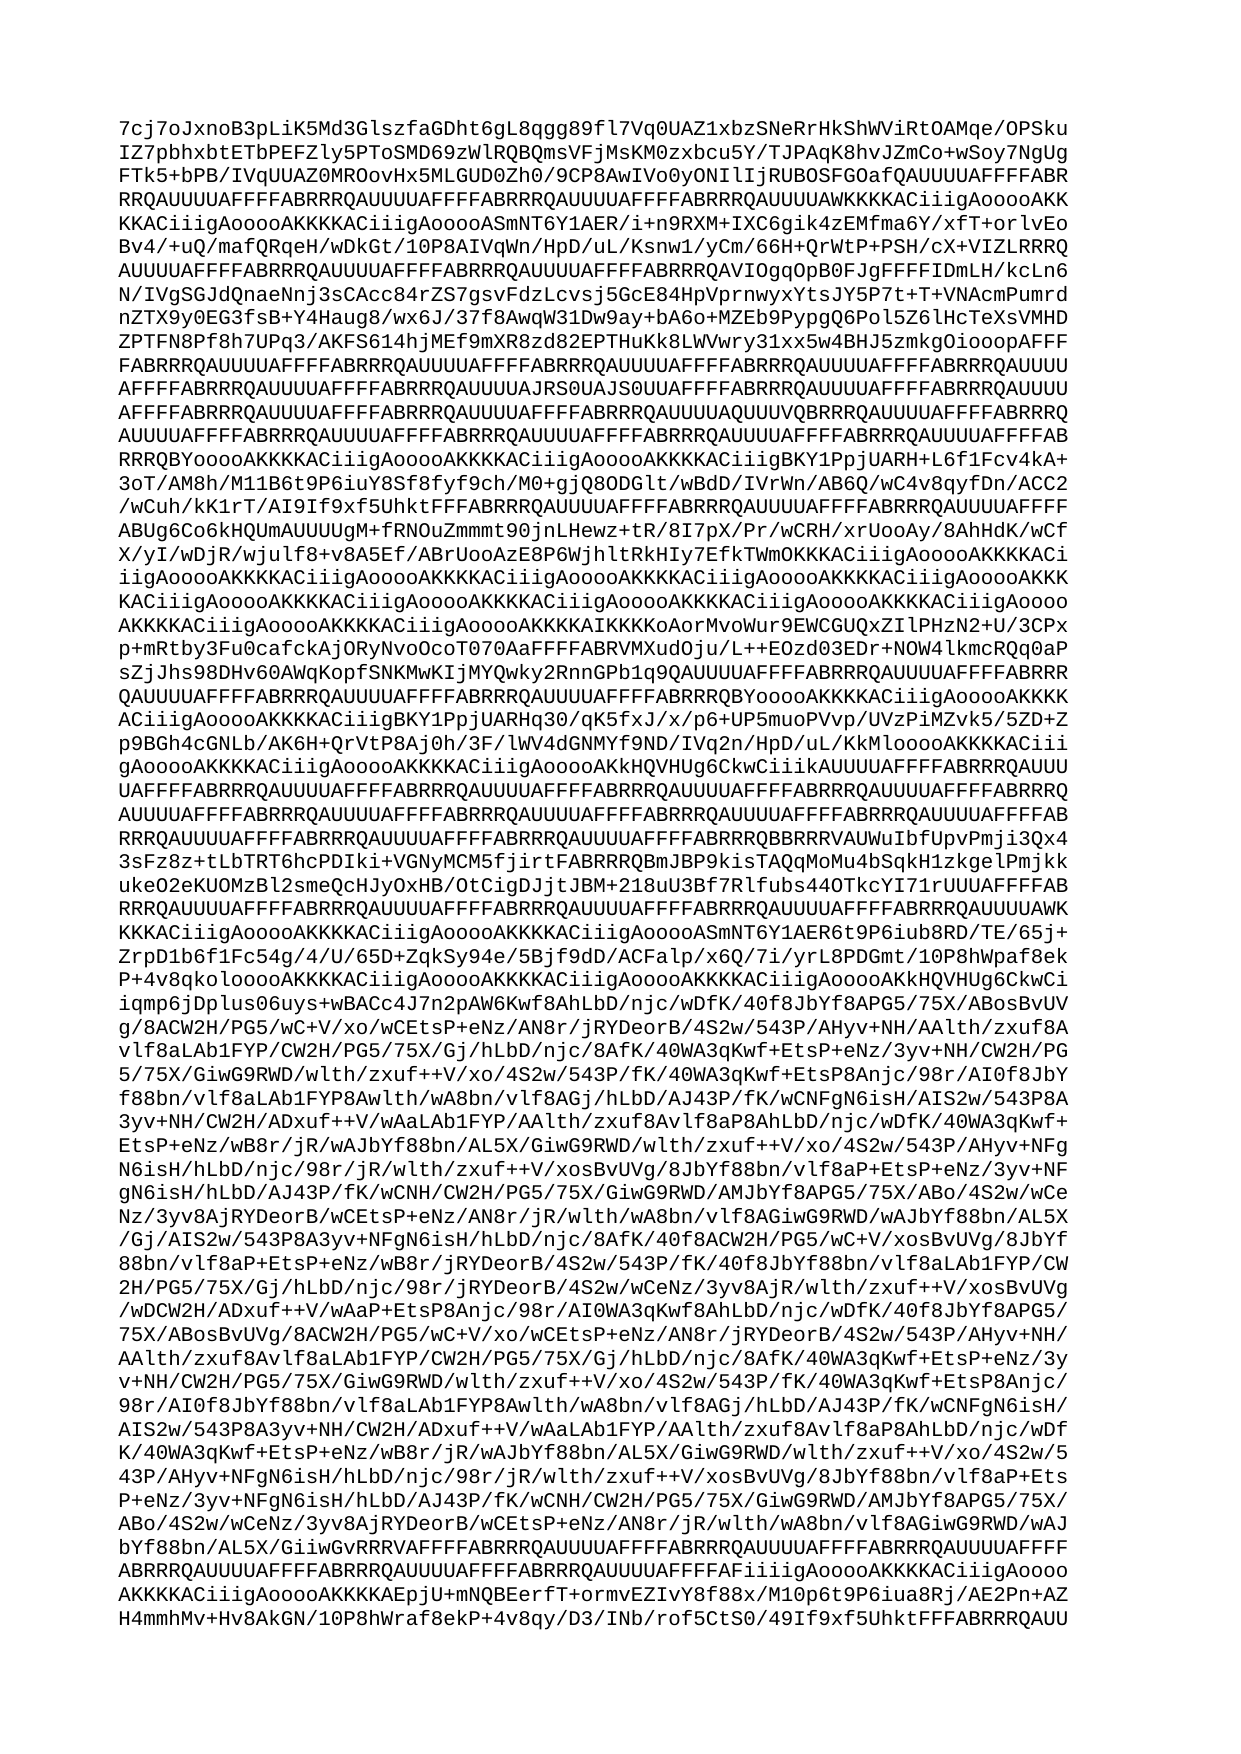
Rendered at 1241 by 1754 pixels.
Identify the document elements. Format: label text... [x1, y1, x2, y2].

text /Gj/AIS2w/543P8A3yv+NFgN6isH/hLbD/njc/8AfK/40f8ACW2H/PG5/wC+V/xosBvUVg/8JbYf [118, 1229, 1122, 1253]
text sZjJhs98DHv60AWqKopfSNKMwKIjMYQwky2RnnGPb1q9QAUUUUAFFFFABRRRQAUUUUAFFFFABRRR [118, 662, 1122, 686]
text nZTX9y0EG3fsB+Y4Haug8/wx6J/37f8AwqW31Dw9ay+bA6o+MZEb9PypgQ6Pol5Z6lHcTeXsVMHD [118, 307, 1122, 331]
text ZrpD1b6f1Fc54g/4/U/65D+ZqkSy94e/5Bjf9dD/ACFalp/x6Q/7i/yrL8PDGmt/10P8hWpaf8ek [118, 946, 1122, 969]
text AKKKKACiiigAooooAKKKKACiiigAooooAKKKKAIKKKKoAorMvoWur9EWCGUQxZIlPHzN2+U/3CPx [118, 615, 1122, 638]
text P+eNz/3yv+NFgN6isH/hLbD/AJ43P/fK/wCNH/CW2H/PG5/75X/GiwG9RWD/AMJbYf8APG5/75X/ [118, 1489, 1122, 1513]
text AUUUUAFFFFABRRRQAUUUUAFFFFABRRRQAUUUUAFFFFABRRRQAUUUUAFFFFABRRRQAUUUUAFFFFAB [118, 804, 1122, 827]
text ABRRRQAUUUUAFFFFABRRRQAUUUUAFFFFABRRRQAUUUUAFFFFAFiiiigAooooAKKKKACiiigAoooo [118, 1561, 1122, 1584]
text Bv4/+uQ/mafQRqeH/wDkGt/10P8AIVqWn/HpD/uL/Ksnw1/yCm/66H+QrWtP+PSH/cX+VIZLRRRQ [118, 236, 1122, 260]
text AFFFFABRRRQAUUUUAFFFFABRRRQAUUUUAJRS0UAJS0UUAFFFFABRRRQAUUUUAFFFFABRRRQAUUUU [118, 378, 1122, 402]
text p+mRtby3Fu0cafckAjORyNvoOcoT070AaFFFFABRVMXudOju/L++EOzd03EDr+NOW4lkmcRQq0aP [118, 638, 1122, 662]
text /wCuh/kK1rT/AI9If9xf5UhktFFFABRRRQAUUUUAFFFFABRRRQAUUUUAFFFFABRRRQAUUUUAFFFF [118, 496, 1122, 520]
text FABRRRQAUUUUAFFFFABRRRQAUUUUAFFFFABRRRQAUUUUAFFFFABRRRQAUUUUAFFFFABRRRQAUUUU [118, 354, 1122, 378]
text RRRQAUUUUAFFFFABRRRQAUUUUAFFFFABRRRQAUUUUAFFFFABRRRQAUUUUAFFFFABRRRQAUUUUAWK [118, 898, 1122, 922]
text AKKKKACiiigAooooAKKKKAEpjU+mNQBEerfT+ormvEZIvY8f88x/M10p6t9P6iua8Rj/AE2Pn+AZ [118, 1584, 1122, 1608]
text 75X/ABosBvUVg/8ACW2H/PG5/wC+V/xo/wCEtsP+eNz/AN8r/jRYDeorB/4S2w/543P/AHyv+NH/ [118, 1324, 1122, 1348]
text RRRQBYooooAKKKKACiiigAooooAKKKKACiiigAooooAKKKKACiiigBKY1PpjUARH+L6f1Fcv4kA+ [118, 449, 1122, 473]
text 98r/AI0f8JbYf88bn/vlf8aLAb1FYP8Awlth/wA8bn/vlf8AGj/hLbD/AJ43P/fK/wCNFgN6isH/ [118, 1395, 1122, 1419]
text g/8ACW2H/PG5/wC+V/xo/wCEtsP+eNz/AN8r/jRYDeorB/4S2w/543P/AHyv+NH/AAlth/zxuf8A [118, 1017, 1122, 1040]
text 3yv+NH/CW2H/ADxuf++V/wAaLAb1FYP/AAlth/zxuf8Avlf8aP8AhLbD/njc/wDfK/40WA3qKwf+ [118, 1111, 1122, 1135]
text KKKACiiigAooooAKKKKACiiigAooooAKKKKACiiigAooooASmNT6Y1AER6t9P6iub8RD/TE/65j+ [118, 922, 1122, 946]
text KACiiigAooooAKKKKACiiigAooooAKKKKACiiigAooooAKKKKACiiigAooooAKKKKACiiigAoooo [118, 591, 1122, 615]
text K/40WA3qKwf+EtsP+eNz/wB8r/jR/wAJbYf88bn/AL5X/GiwG9RWD/wlth/zxuf++V/xo/4S2w/5 [118, 1442, 1122, 1466]
text IZ7pbhxbtETbPEFZly5PToSMD69zWlRQBQmsVFjMsKM0zxbcu5Y/TJPAqK8hvJZmCo+wSoy7NgUg [118, 142, 1122, 165]
text AFFFFABRRRQAUUUUAFFFFABRRRQAUUUUAFFFFABRRRQAUUUUAQUUUVQBRRRQAUUUUAFFFFABRRRQ [118, 402, 1122, 426]
text N6isH/hLbD/njc/98r/jR/wlth/zxuf++V/xosBvUVg/8JbYf88bn/vlf8aP+EtsP+eNz/3yv+NF [118, 1158, 1122, 1182]
text EtsP+eNz/wB8r/jR/wAJbYf88bn/AL5X/GiwG9RWD/wlth/zxuf++V/xo/4S2w/543P/AHyv+NFg [118, 1135, 1122, 1158]
text vlf8aLAb1FYP/CW2H/PG5/75X/Gj/hLbD/njc/8AfK/40WA3qKwf+EtsP+eNz/3yv+NH/CW2H/PG [118, 1040, 1122, 1064]
text 43P/AHyv+NFgN6isH/hLbD/njc/98r/jR/wlth/zxuf++V/xosBvUVg/8JbYf88bn/vlf8aP+Ets [118, 1466, 1122, 1489]
text gAooooAKKKKACiiigAooooAKKKKACiiigAooooAKkHQVHUg6CkwCiiikAUUUUAFFFFABRRRQAUUU [118, 757, 1122, 780]
text iigAooooAKKKKACiiigAooooAKKKKACiiigAooooAKKKKACiiigAooooAKKKKACiiigAooooAKKK [118, 567, 1122, 591]
text N/IVgSGJdQnaeNnj3sCAcc84rZS7gsvFdzLcvsj5GcE84HpVprnwyxYtsJY5P7t+T+VNAcmPumrd [118, 284, 1122, 307]
text X/yI/wDjR/wjulf8+v8A5Ef/ABrUooAzE8P6WjhltRkHIy7EfkTWmOKKKACiiigAooooAKKKKACi [118, 544, 1122, 567]
text 3oT/AM8h/M11B6t9P6iuY8Sf8fyf9ch/M0+gjQ8ODGlt/wBdD/IVrWn/AB6Q/wC4v8qyfDn/ACC2 [118, 473, 1122, 496]
text FTk5+bPB/IVqUUAZ0MROovHx5MLGUD0Zh0/9CP8AwIVo0yONIlIjRUBOSFGOafQAUUUUAFFFFABR [118, 165, 1122, 189]
text ABUg6Co6kHQUmAUUUUgM+fRNOuZmmmt90jnLHewz+tR/8I7pX/Pr/wCRH/xrUooAy/8AhHdK/wCf [118, 520, 1122, 544]
text UAFFFFABRRRQAUUUUAFFFFABRRRQAUUUUAFFFFABRRRQAUUUUAFFFFABRRRQAUUUUAFFFFABRRRQ [118, 780, 1122, 804]
text AIS2w/543P8A3yv+NH/CW2H/ADxuf++V/wAaLAb1FYP/AAlth/zxuf8Avlf8aP8AhLbD/njc/wDf [118, 1419, 1122, 1442]
text AAlth/zxuf8Avlf8aLAb1FYP/CW2H/PG5/75X/Gj/hLbD/njc/8AfK/40WA3qKwf+EtsP+eNz/3y [118, 1348, 1122, 1371]
text 7cj7oJxnoB3pLiK5Md3GlszfaGDht6gL8qgg89fl7Vq0UAZ1xbzSNeRrHkShWViRtOAMqe/OPSku [118, 118, 1122, 142]
text 5/75X/GiwG9RWD/wlth/zxuf++V/xo/4S2w/543P/fK/40WA3qKwf+EtsP8Anjc/98r/AI0f8JbY [118, 1064, 1122, 1088]
text P+4v8qkolooooAKKKKACiiigAooooAKKKKACiiigAooooAKKKKACiiigAooooAKkHQVHUg6CkwCi [118, 969, 1122, 993]
text 88bn/vlf8aP+EtsP+eNz/wB8r/jRYDeorB/4S2w/543P/fK/40f8JbYf88bn/vlf8aLAb1FYP/CW [118, 1253, 1122, 1277]
text RRQAUUUUAFFFFABRRRQAUUUUAFFFFABRRRQAUUUUAFFFFABRRRQAUUUUAWKKKKACiiigAooooAKK [118, 189, 1122, 213]
text v+NH/CW2H/PG5/75X/GiwG9RWD/wlth/zxuf++V/xo/4S2w/543P/fK/40WA3qKwf+EtsP8Anjc/ [118, 1371, 1122, 1395]
text ukeO2eKUOMzBl2smeQcHJyOxHB/OtCigDJjtJBM+218uU3Bf7Rlfubs44OTkcYI71rUUUAFFFFAB [118, 875, 1122, 898]
text H4mmhMv+Hv8AkGN/10P8hWraf8ekP+4v8qy/D3/INb/rof5CtS0/49If9xf5UhktFFFABRRRQAUU [118, 1608, 1122, 1631]
text RRRQAUUUUAFFFFABRRRQAUUUUAFFFFABRRRQAUUUUAFFFFABRRRQBBRRRVAUWuIbfUpvPmji3Qx4 [118, 827, 1122, 851]
text KKACiiigAooooAKKKKACiiigAooooASmNT6Y1AER/i+n9RXM+IXC6gik4zEMfma6Y/xfT+orlvEo [118, 213, 1122, 236]
text QAUUUUAFFFFABRRRQAUUUUAFFFFABRRRQAUUUUAFFFFABRRRQBYooooAKKKKACiiigAooooAKKKK [118, 686, 1122, 709]
text AUUUUAFFFFABRRRQAUUUUAFFFFABRRRQAUUUUAFFFFABRRRQAUUUUAFFFFABRRRQAUUUUAFFFFAB [118, 426, 1122, 449]
text bYf88bn/AL5X/GiiwGvRRRVAFFFFABRRRQAUUUUAFFFFABRRRQAUUUUAFFFFABRRRQAUUUUAFFFF [118, 1537, 1122, 1561]
text 3sFz8z+tLbTRT6hcPDIki+VGNyMCM5fjirtFABRRRQBmJBP9kisTAQqMoMu4bSqkH1zkgelPmjkk [118, 851, 1122, 875]
text AUUUUAFFFFABRRRQAUUUUAFFFFABRRRQAUUUUAFFFFABRRRQAVIOgqOpB0FJgFFFFIDmLH/kcLn6 [118, 260, 1122, 284]
text iqmp6jDplus06uys+wBACc4J7n2pAW6Kwf8AhLbD/njc/wDfK/40f8JbYf8APG5/75X/ABosBvUV [118, 993, 1122, 1017]
text ACiiigAooooAKKKKACiiigBKY1PpjUARHq30/qK5fxJ/x/p6+UP5muoPVvp/UVzPiMZvk5/5ZD+Z [118, 709, 1122, 733]
text ABo/4S2w/wCeNz/3yv8AjRYDeorB/wCEtsP+eNz/AN8r/jR/wlth/wA8bn/vlf8AGiwG9RWD/wAJ [118, 1513, 1122, 1537]
text ZPTFN8Pf8h7UPq3/AKFS614hjMEf9mXR8zd82EPTHuKk8LWVwry31xx5w4BHJ5zmkgOiooopAFFF [118, 331, 1122, 354]
text gN6isH/hLbD/AJ43P/fK/wCNH/CW2H/PG5/75X/GiwG9RWD/AMJbYf8APG5/75X/ABo/4S2w/wCe [118, 1182, 1122, 1206]
text 2H/PG5/75X/Gj/hLbD/njc/98r/jRYDeorB/4S2w/wCeNz/3yv8AjR/wlth/zxuf++V/xosBvUVg [118, 1277, 1122, 1300]
text p9BGh4cGNLb/AK6H+QrVtP8Aj0h/3F/lWV4dGNMYf9ND/IVq2n/HpD/uL/KkMlooooAKKKKACiii [118, 733, 1122, 757]
text f88bn/vlf8aLAb1FYP8Awlth/wA8bn/vlf8AGj/hLbD/AJ43P/fK/wCNFgN6isH/AIS2w/543P8A [118, 1088, 1122, 1111]
text /wDCW2H/ADxuf++V/wAaP+EtsP8Anjc/98r/AI0WA3qKwf8AhLbD/njc/wDfK/40f8JbYf8APG5/ [118, 1300, 1122, 1324]
text Nz/3yv8AjRYDeorB/wCEtsP+eNz/AN8r/jR/wlth/wA8bn/vlf8AGiwG9RWD/wAJbYf88bn/AL5X [118, 1206, 1122, 1229]
